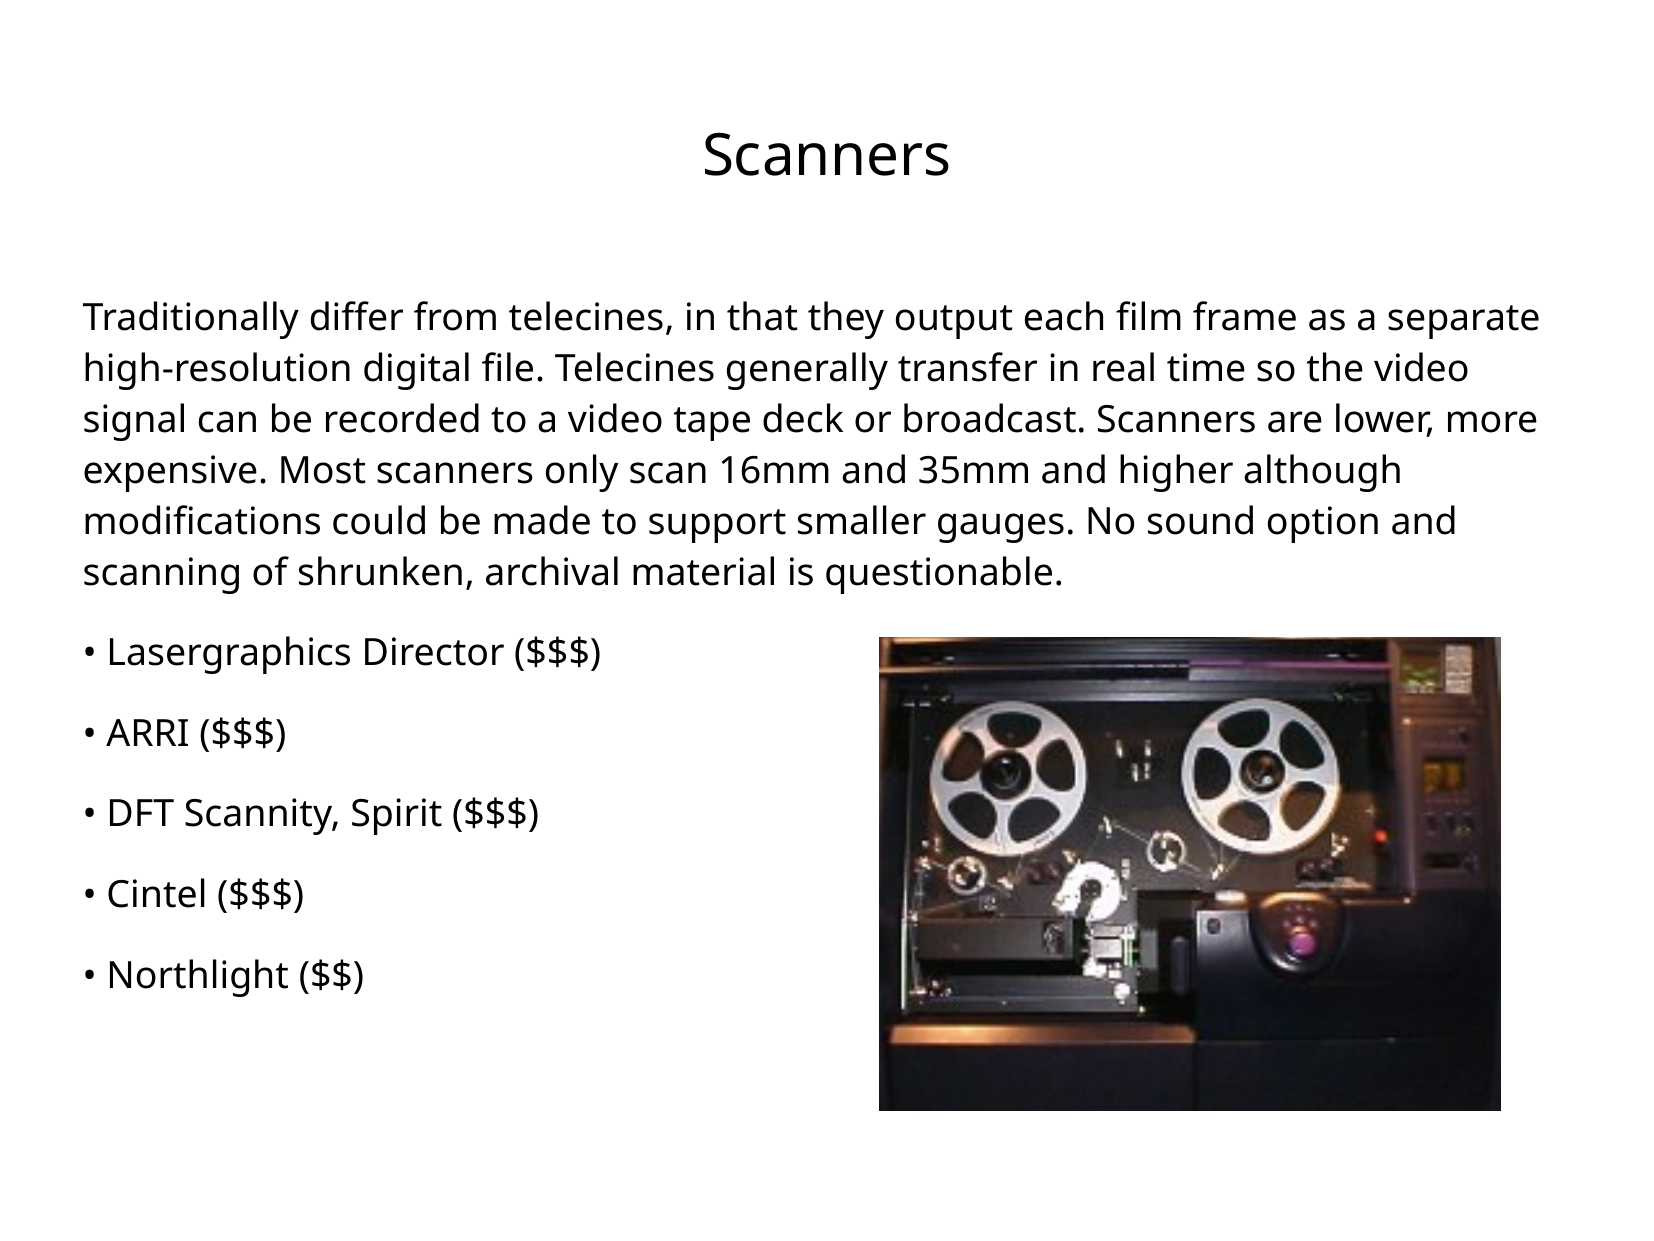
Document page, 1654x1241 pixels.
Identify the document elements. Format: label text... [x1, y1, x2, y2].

picture [879, 637, 1501, 1111]
title Scanners [82, 49, 1571, 257]
list Traditionally differ from telecines, in that they output each film frame as a separate high-resolution digital file. Telecines generally transfer in real time so the video signal can be recorded to a video tape deck or broadcast. Scanners are lower, more expensive. Most scanners only scan 16mm and 35mm and higher although modifications could be made to support smaller gauges. No sound option and scanning of shrunken, archival material is questionable. • Lasergraphics Director ($$$) • ARRI ($$$) • DFT Scannity, Spirit ($$$) • Cintel ($$$) • Northlight ($$) [82, 290, 1571, 1109]
